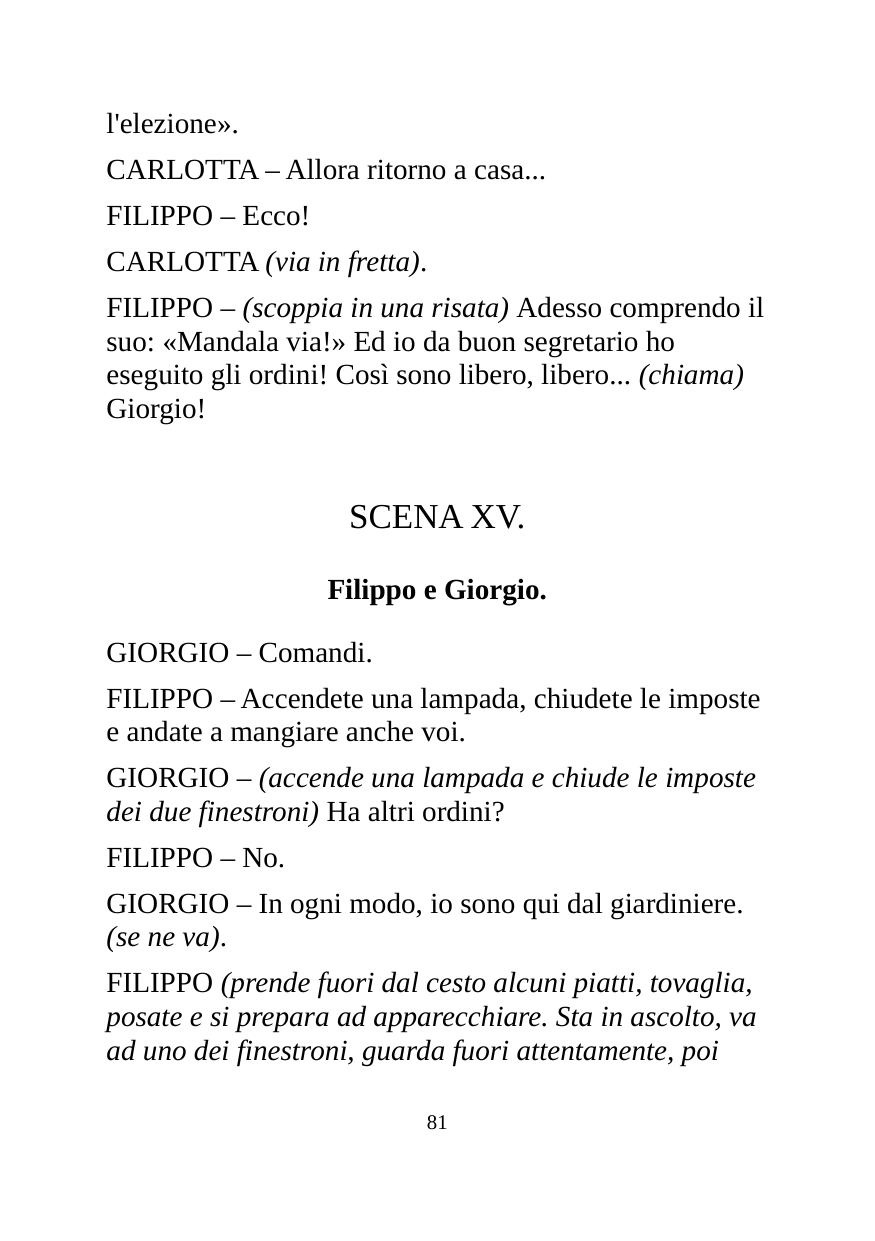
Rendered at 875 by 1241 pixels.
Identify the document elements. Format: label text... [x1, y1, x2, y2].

text l'elezione». [106, 106, 768, 140]
text FILIPPO (prende fuori dal cesto alcuni piatti, tovaglia, posate e si prepara ad apparecchiare. Sta in ascolto, va ad uno dei finestroni, guarda fuori attentamente, poi [106, 966, 768, 1066]
subtitle SCENA XV. [106, 496, 768, 536]
text FILIPPO – Ecco! [106, 198, 768, 232]
text FILIPPO – Accendete una lampada, chiudete le imposte e andate a mangiare anche voi. [106, 681, 768, 748]
text CARLOTTA – Allora ritorno a casa... [106, 152, 768, 186]
text Filippo e Giorgio. [106, 572, 768, 605]
text GIORGIO – In ogni modo, io sono qui dal giardiniere. (se ne va). [106, 886, 768, 953]
text CARLOTTA (via in fretta). [106, 244, 768, 278]
text FILIPPO – (scoppia in una risata) Adesso comprendo il suo: «Mandala via!» Ed io da buon segretario ho eseguito gli ordini! Così sono libero, libero... (chiama) Giorgio! [106, 290, 768, 424]
text GIORGIO – (accende una lampada e chiude le imposte dei due finestroni) Ha altri ordini? [106, 760, 768, 827]
text GIORGIO – Comandi. [106, 635, 768, 668]
text FILIPPO – No. [106, 840, 768, 873]
